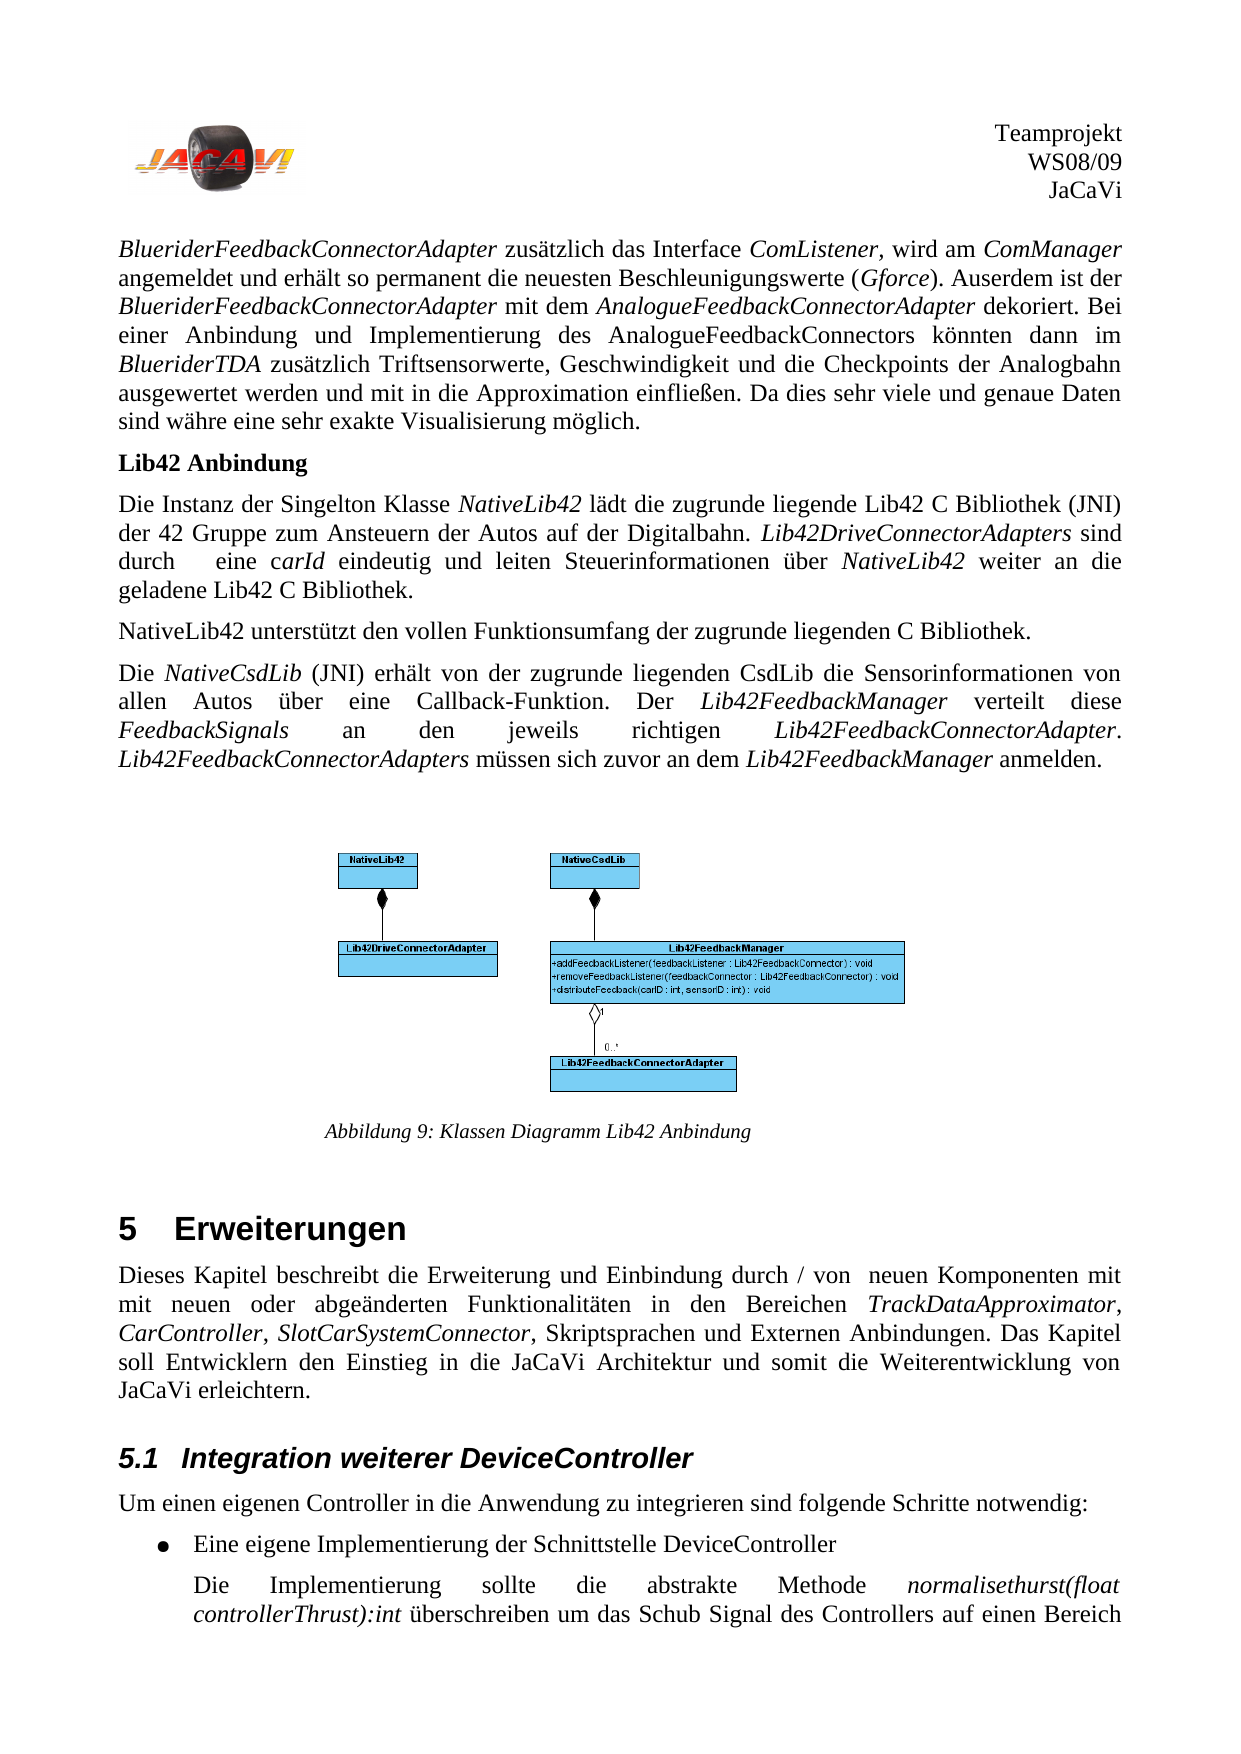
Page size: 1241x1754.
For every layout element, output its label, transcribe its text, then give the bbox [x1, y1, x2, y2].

text Dieses Kapitel beschreibt die Erweiterung und Einbindung durch / von neuen Komponenten mit mit neuen oder abgeänderten Funktionalitäten in den Bereichen TrackDataApproximator, CarController, SlotCarSystemConnector, Skriptsprachen und Externen Anbindungen. Das Kapitel soll Entwicklern den Einstieg in die JaCaVi Architektur und somit die Weiterentwicklung von JaCaVi erleichtern. [118, 1260, 1122, 1404]
picture [128, 120, 307, 195]
list Eine eigene Implementierung der Schnittstelle DeviceController [156, 1529, 1122, 1558]
picture [324, 838, 916, 1119]
text Die Instanz der Singelton Klasse NativeLib42 lädt die zugrunde liegende Lib42 C Bibliothek (JNI) der 42 Gruppe zum Ansteuern der Autos auf der Digitalbahn. Lib42DriveConnectorAdapters sind durch eine carId eindeutig und leiten Steuerinformationen über NativeLib42 weiter an die geladene Lib42 C Bibliothek. [118, 489, 1122, 604]
text Um einen eigenen Controller in die Anwendung zu integrieren sind folgende Schritte notwendig: [118, 1488, 1122, 1516]
text Abbildung 9: Klassen Diagramm Lib42 Anbindung [325, 1119, 915, 1143]
text BlueriderFeedbackConnectorAdapter zusätzlich das Interface ComListener, wird am ComManager angemeldet und erhält so permanent die neuesten Beschleunigungswerte (Gforce). Auserdem ist der BlueriderFeedbackConnectorAdapter mit dem AnalogueFeedbackConnectorAdapter dekoriert. Bei einer Anbindung und Implementierung des AnalogueFeedbackConnectors könnten dann im BlueriderTDA zusätzlich Triftsensorwerte, Geschwindigkeit und die Checkpoints der Analogbahn ausgewertet werden und mit in die Approximation einfließen. Da dies sehr viele und genaue Daten sind währe eine sehr exakte Visualisierung möglich. [118, 234, 1122, 435]
text Die NativeCsdLib (JNI) erhält von der zugrunde liegenden CsdLib die Sensorinformationen von allen Autos über eine Callback-Funktion. Der Lib42FeedbackManager verteilt diese FeedbackSignals an den jeweils richtigen Lib42FeedbackConnectorAdapter. Lib42FeedbackConnectorAdapters müssen sich zuvor an dem Lib42FeedbackManager anmelden. [118, 658, 1122, 773]
subtitle Integration weiterer DeviceController [118, 1442, 1122, 1475]
subtitle Erweiterungen [118, 1209, 1122, 1248]
list Die Implementierung sollte die abstrakte Methode normalisethurst(float controllerThrust):int überschreiben um das Schub Signal des Controllers auf einen Bereich [156, 1570, 1122, 1628]
text NativeLib42 unterstützt den vollen Funktionsumfang der zugrunde liegenden C Bibliothek. [118, 616, 1122, 645]
text Lib42 Anbindung [118, 448, 1122, 476]
